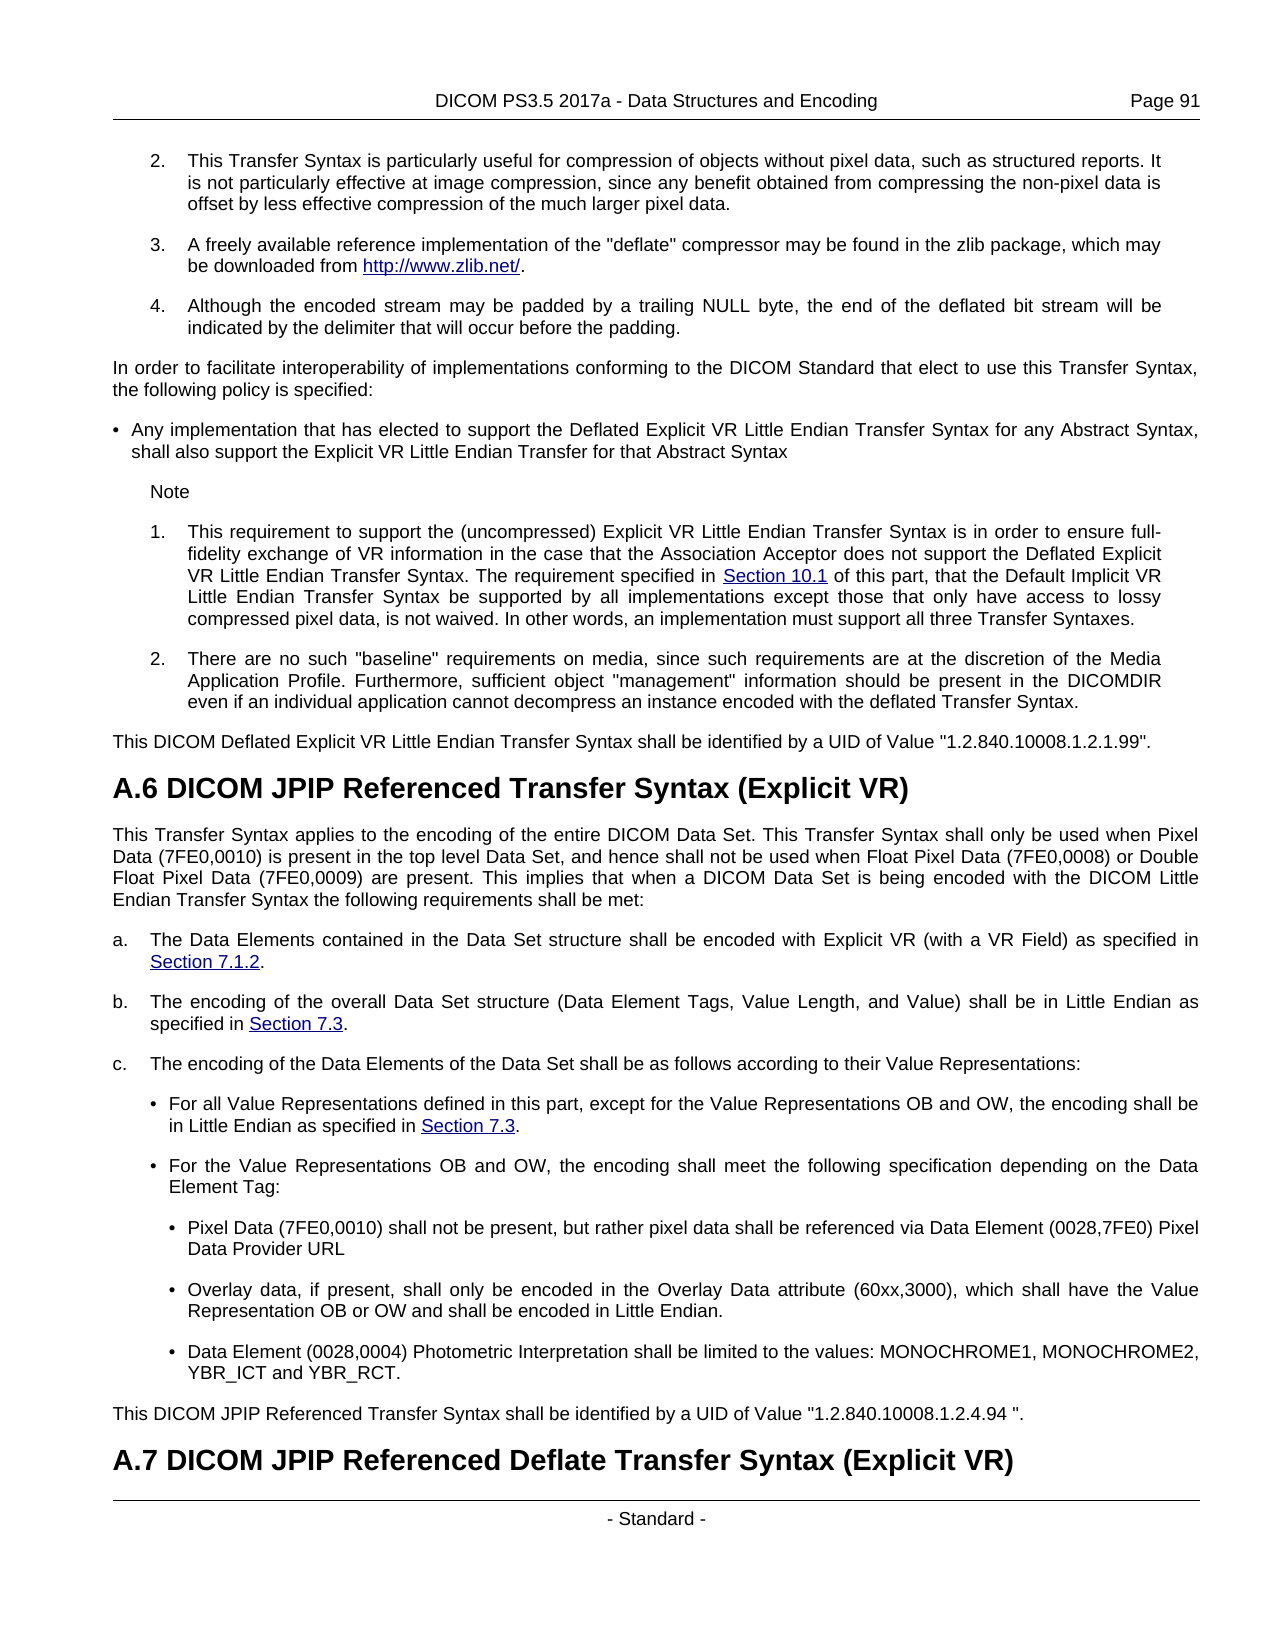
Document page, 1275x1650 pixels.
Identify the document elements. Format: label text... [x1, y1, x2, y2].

text This DICOM Deflated Explicit VR Little Endian Transfer Syntax shall be identified by a UID of Value "1.2.840.10008.1.2.1.99". [112, 731, 1200, 753]
text Note [150, 481, 1162, 502]
list Pixel Data (7FE0,0010) shall not be present, but rather pixel data shall be referenced via Data Element (0028,7FE0) Pixel Data Provider URL [169, 1217, 1200, 1260]
list Any implementation that has elected to support the Deflated Explicit VR Little Endian Transfer Syntax for any Abstract Syntax, shall also support the Explicit VR Little Endian Transfer for that Abstract Syntax [112, 419, 1200, 462]
list This requirement to support the (uncompressed) Explicit VR Little Endian Transfer Syntax is in order to ensure full-fidelity exchange of VR information in the case that the Association Acceptor does not support the Deflated Explicit VR Little Endian Transfer Syntax. The requirement specified in Section 10.1 of this part, that the Default Implicit VR Little Endian Transfer Syntax be supported by all implementations except those that only have access to lossy compressed pixel data, is not waived. In other words, an implementation must support all three Transfer Syntaxes. [150, 521, 1162, 629]
list A freely available reference implementation of the "deflate" compressor may be found in the zlib package, which may be downloaded from http://​www.zlib.net/. [150, 233, 1162, 277]
list Although the encoded stream may be padded by a trailing NULL byte, the end of the deflated bit stream will be indicated by the delimiter that will occur before the padding. [150, 295, 1162, 338]
text This Transfer Syntax applies to the encoding of the entire DICOM Data Set. This Transfer Syntax shall only be used when Pixel Data (7FE0,0010) is present in the top level Data Set, and hence shall not be used when Float Pixel Data (7FE0,0008) or Double Float Pixel Data (7FE0,0009) are present. This implies that when a DICOM Data Set is being encoded with the DICOM Little Endian Transfer Syntax the following requirements shall be met: [112, 824, 1200, 910]
text A.7 DICOM JPIP Referenced Deflate Transfer Syntax (Explicit VR) [112, 1443, 1200, 1476]
list For all Value Representations defined in this part, except for the Value Representations OB and OW, the encoding shall be in Little Endian as specified in Section 7.3. [150, 1093, 1200, 1136]
list The encoding of the Data Elements of the Data Set shall be as follows according to their Value Representations: [112, 1053, 1200, 1074]
text A.6 DICOM JPIP Referenced Transfer Syntax (Explicit VR) [112, 772, 1200, 805]
list The Data Elements contained in the Data Set structure shall be encoded with Explicit VR (with a VR Field) as specified in Section 7.1.2. [112, 929, 1200, 972]
text This DICOM JPIP Referenced Transfer Syntax shall be identified by a UID of Value "1.2.840.10008.1.2.4.94 ". [112, 1402, 1200, 1424]
list Data Element (0028,0004) Photometric Interpretation shall be limited to the values: MONOCHROME1, MONOCHROME2, YBR_ICT and YBR_RCT. [169, 1340, 1200, 1383]
list This Transfer Syntax is particularly useful for compression of objects without pixel data, such as structured reports. It is not particularly effective at image compression, since any benefit obtained from compressing the non-pixel data is offset by less effective compression of the much larger pixel data. [150, 150, 1162, 215]
list Overlay data, if present, shall only be encoded in the Overlay Data attribute (60xx,3000), which shall have the Value Representation OB or OW and shall be encoded in Little Endian. [169, 1278, 1200, 1322]
list For the Value Representations OB and OW, the encoding shall meet the following specification depending on the Data Element Tag: [150, 1155, 1200, 1198]
list The encoding of the overall Data Set structure (Data Element Tags, Value Length, and Value) shall be in Little Endian as specified in Section 7.3. [112, 991, 1200, 1034]
list There are no such "baseline" requirements on media, since such requirements are at the discretion of the Media Application Profile. Furthermore, sufficient object "management" information should be present in the DICOMDIR even if an individual application cannot decompress an instance encoded with the deflated Transfer Syntax. [150, 648, 1162, 712]
text In order to facilitate interoperability of implementations conforming to the DICOM Standard that elect to use this Transfer Syntax, the following policy is specified: [112, 357, 1200, 400]
